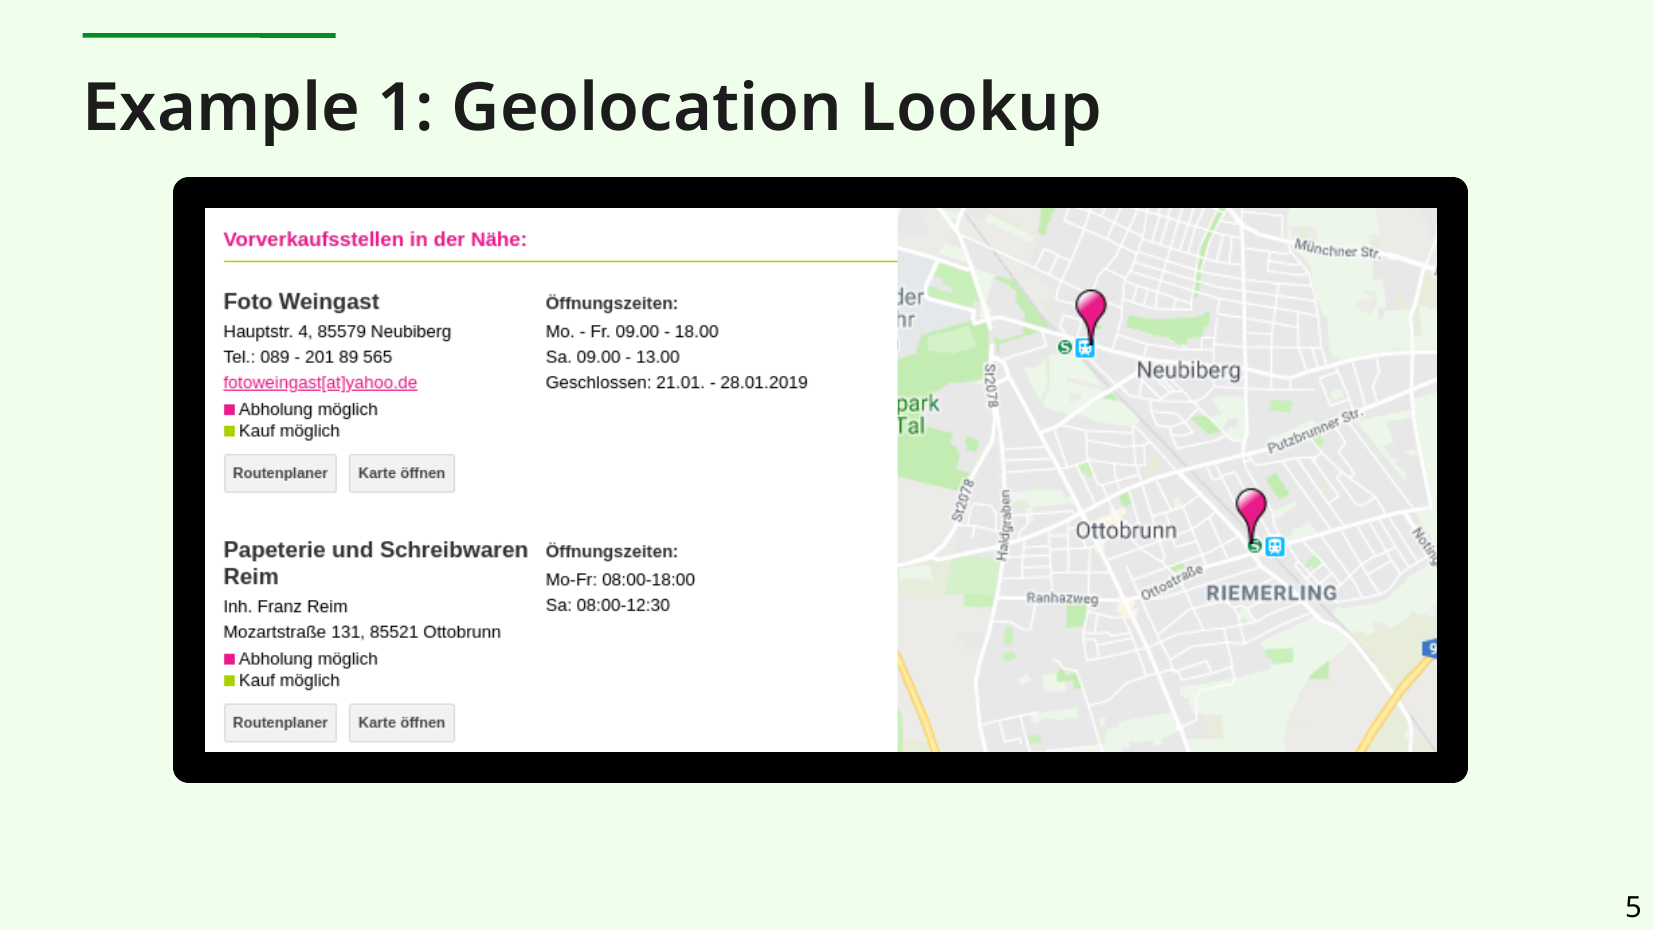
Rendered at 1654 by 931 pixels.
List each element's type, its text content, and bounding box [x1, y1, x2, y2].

title Example 1: Geolocation Lookup [82, 59, 1571, 193]
picture [205, 208, 1437, 752]
